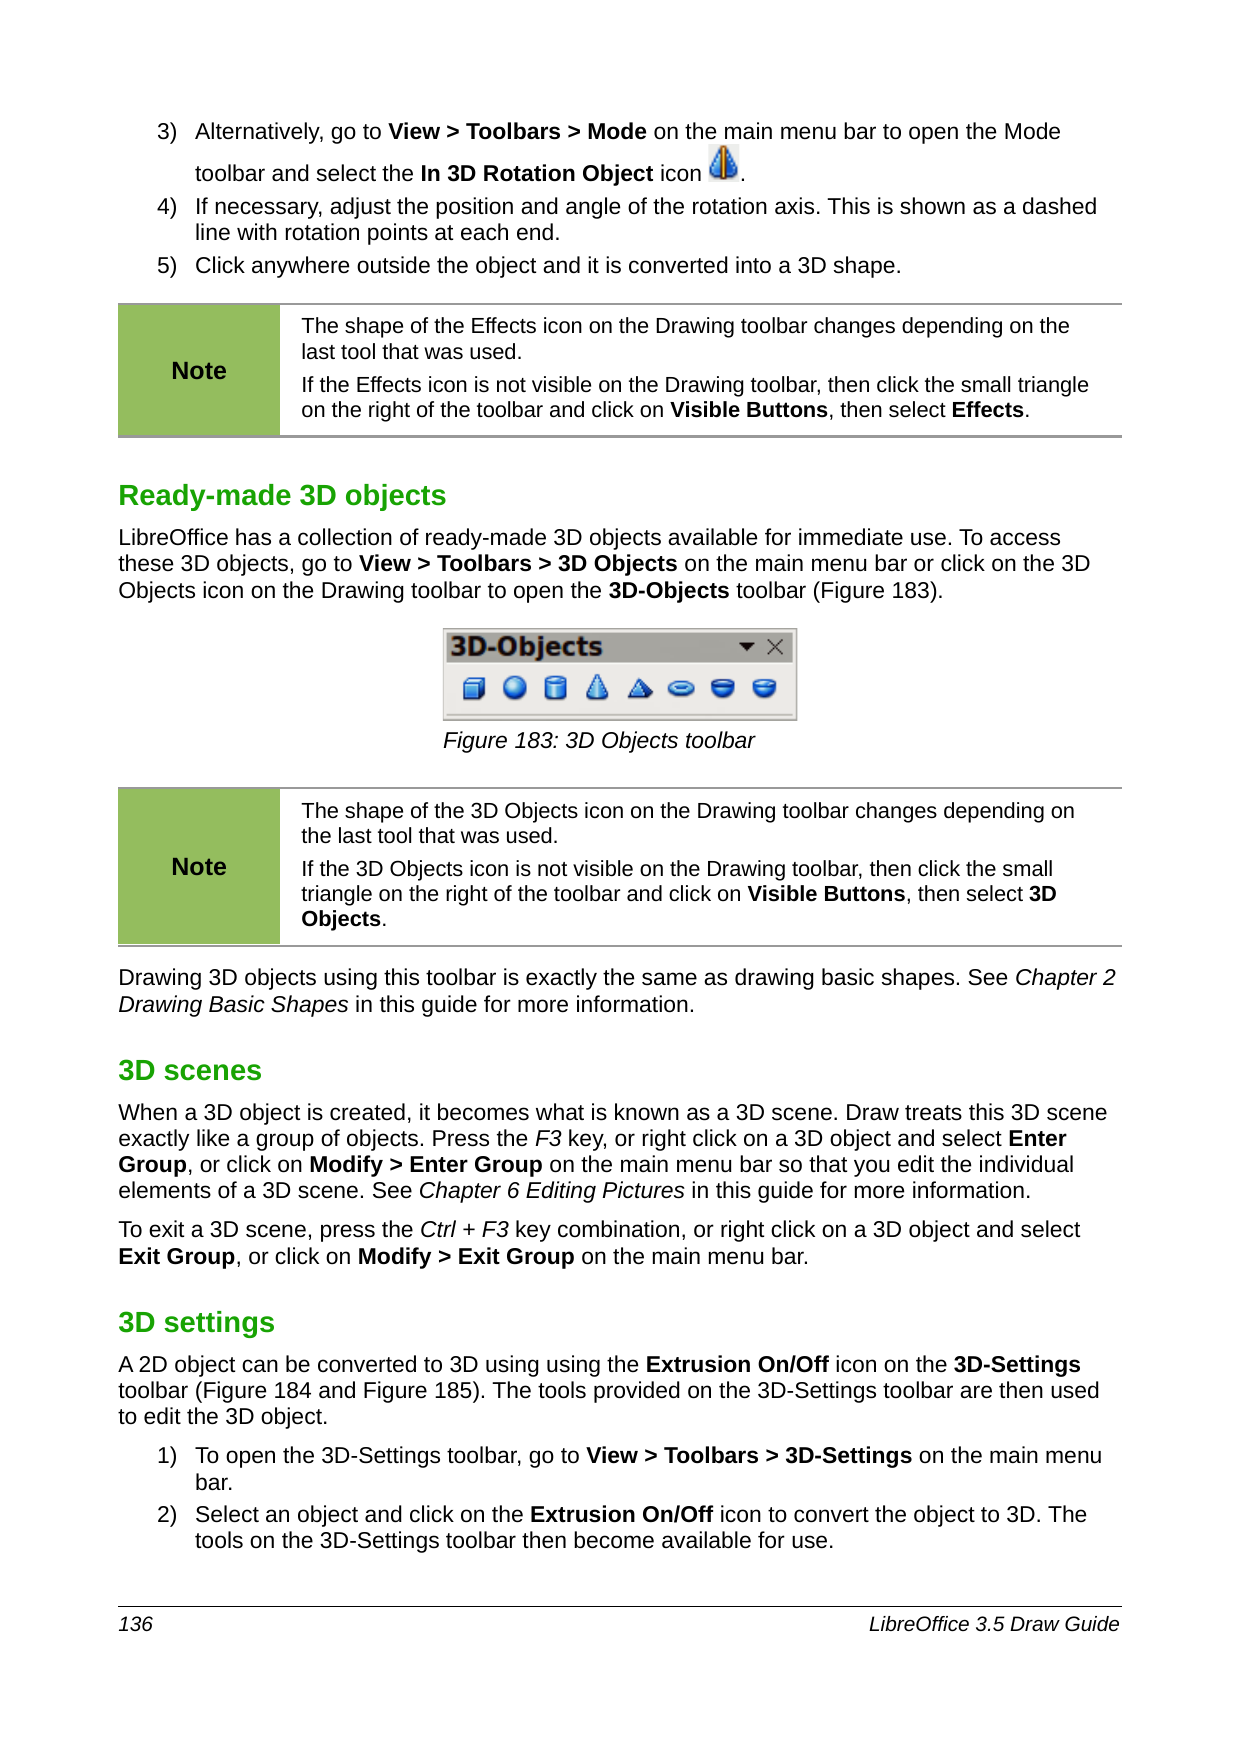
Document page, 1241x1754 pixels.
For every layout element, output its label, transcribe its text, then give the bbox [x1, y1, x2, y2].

text Drawing 3D objects using this toolbar is exactly the same as drawing basic shapes. See Chapter 2 Drawing Basic Shapes in this guide for more information. [118, 964, 1122, 1017]
text When a 3D object is created, it becomes what is known as a 3D scene. Draw treats this 3D scene exactly like a group of objects. Press the F3 key, or right click on a 3D object and select Enter Group, or click on Modify > Enter Group on the main menu bar so that you edit the individual elements of a 3D scene. See Chapter 6 Editing Pictures in this guide for more information. [118, 1098, 1122, 1204]
text A 2D object can be converted to 3D using using the Extrusion On/Off icon on the 3D-Settings toolbar (Figure 184 and Figure 185). The tools provided on the 3D-Settings toolbar are then used to edit the 3D object. [118, 1351, 1122, 1429]
list To open the 3D-Settings toolbar, go to View > Toolbars > 3D-Settings on the main menu bar. [177, 1442, 1122, 1495]
text To exit a 3D scene, press the Ctrl + F3 key combination, or right click on a 3D object and select Exit Group, or click on Modify > Exit Group on the main menu bar. [118, 1216, 1122, 1269]
list Click anywhere outside the object and it is converted into a 3D shape. [177, 252, 1122, 278]
picture [708, 144, 740, 182]
subtitle 3D settings [118, 1304, 1122, 1338]
subtitle Ready-made 3D objects [118, 478, 1122, 512]
text LibreOffice has a collection of ready-made 3D objects available for immediate use. To access these 3D objects, go to View > Toolbars > 3D Objects on the main menu bar or click on the 3D Objects icon on the Drawing toolbar to open the 3D-Objects toolbar (Figure 183). [118, 524, 1122, 603]
list Select an object and click on the Extrusion On/Off icon to convert the object to 3D. The tools on the 3D-Settings toolbar then become available for use. [177, 1501, 1122, 1554]
subtitle 3D scenes [118, 1052, 1122, 1086]
text Figure 183: 3D Objects toolbar [443, 727, 797, 754]
list If necessary, adjust the position and angle of the rotation axis. This is shown as a dashed line with rotation points at each end. [177, 193, 1122, 246]
table_header The shape of the 3D Objects icon on the Drawing toolbar changes depending on the last tool that was used. If the 3D Objects icon is not visible on the Drawing toolbar, then click the small triangle on the right of the toolbar and click on Visible Buttons, then select 3D Objects. [280, 789, 1122, 944]
table_header Note [118, 305, 280, 435]
table_header Note [118, 789, 280, 944]
table_header The shape of the Effects icon on the Drawing toolbar changes depending on the last tool that was used. If the Effects icon is not visible on the Drawing toolbar, then click the small triangle on the right of the toolbar and click on Visible Buttons, then select Effects. [280, 305, 1122, 435]
list Alternatively, go to View > Toolbars > Mode on the main menu bar to open the Mode toolbar and select the In 3D Rotation Object icon . [177, 118, 1122, 187]
picture [442, 628, 798, 721]
